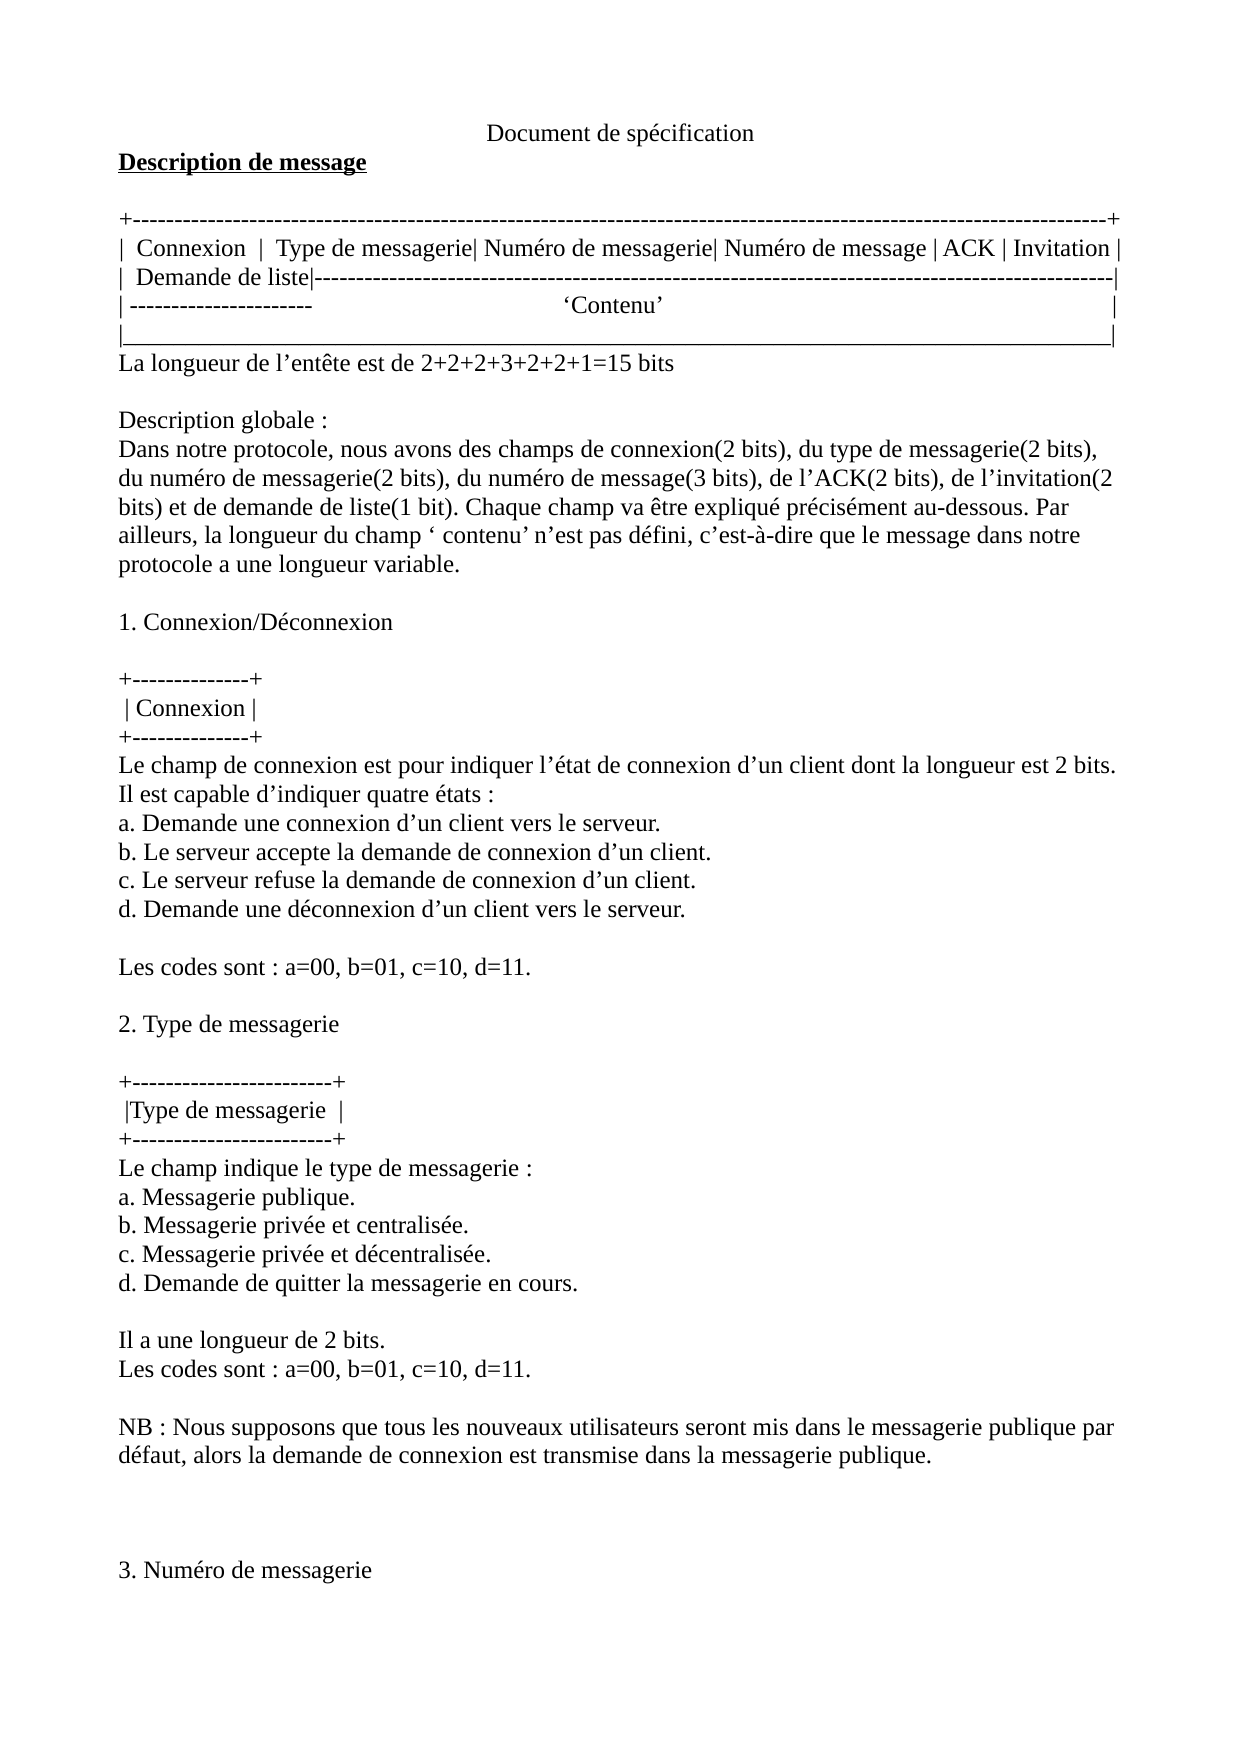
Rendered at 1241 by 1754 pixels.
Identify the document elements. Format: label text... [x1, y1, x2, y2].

text |Type de messagerie | [118, 1096, 1122, 1124]
text Il a une longueur de 2 bits. [118, 1326, 1122, 1354]
text | Connexion | [118, 693, 1122, 722]
text La longueur de l’entête est de 2+2+2+3+2+2+1=15 bits [118, 348, 1122, 377]
text d. Demande une déconnexion d’un client vers le serveur. [118, 894, 1122, 923]
text Il est capable d’indiquer quatre états : [118, 779, 1122, 808]
text Dans notre protocole, nous avons des champs de connexion(2 bits), du type de messagerie(2 bits), du numéro de messagerie(2 bits), du numéro de message(3 bits), de l’ACK(2 bits), de l’invitation(2 bits) et de demande de liste(1 bit). Chaque champ va être expliqué précisément au-dessous. Par ailleurs, la longueur du champ ‘ contenu’ n’est pas défini, c’est-à-dire que le message dans notre protocole a une longueur variable. [118, 434, 1122, 578]
text +--------------+ [118, 664, 1122, 693]
text Le champ indique le type de messagerie : [118, 1153, 1122, 1182]
text c. Le serveur refuse la demande de connexion d’un client. [118, 866, 1122, 894]
text Les codes sont : a=00, b=01, c=10, d=11. [118, 1354, 1122, 1383]
text +--------------+ [118, 722, 1122, 751]
text Document de spécification [118, 118, 1122, 147]
text b. Messagerie privée et centralisée. [118, 1211, 1122, 1239]
text b. Le serveur accepte la demande de connexion d’un client. [118, 837, 1122, 866]
text 3. Numéro de messagerie [118, 1556, 1122, 1584]
text +------------------------+ [118, 1124, 1122, 1153]
text d. Demande de quitter la messagerie en cours. [118, 1268, 1122, 1297]
text NB : Nous supposons que tous les nouveaux utilisateurs seront mis dans le messagerie publique par défaut, alors la demande de connexion est transmise dans la messagerie publique. [118, 1412, 1122, 1469]
text a. Messagerie publique. [118, 1182, 1122, 1211]
text +------------------------+ [118, 1067, 1122, 1096]
text a. Demande une connexion d’un client vers le serveur. [118, 808, 1122, 837]
text 1. Connexion/Déconnexion [118, 607, 1122, 636]
text Les codes sont : a=00, b=01, c=10, d=11. [118, 952, 1122, 981]
text 2. Type de messagerie [118, 1009, 1122, 1038]
text Description de message [118, 147, 1122, 176]
text Le champ de connexion est pour indiquer l’état de connexion d’un client dont la longueur est 2 bits. [118, 751, 1122, 779]
text | Demande de liste|------------------------------------------------------------------------------------------------| | ---------------------- ‘Contenu’ | [118, 262, 1122, 319]
text Description globale : [118, 406, 1122, 434]
text +---------------------------------------------------------------------------------------------------------------------+ | Connexion | Type de messagerie| Numéro de messagerie| Numéro de message | ACK | Invitation | [118, 204, 1122, 262]
text |_______________________________________________________________________________| [118, 319, 1122, 348]
text c. Messagerie privée et décentralisée. [118, 1239, 1122, 1268]
